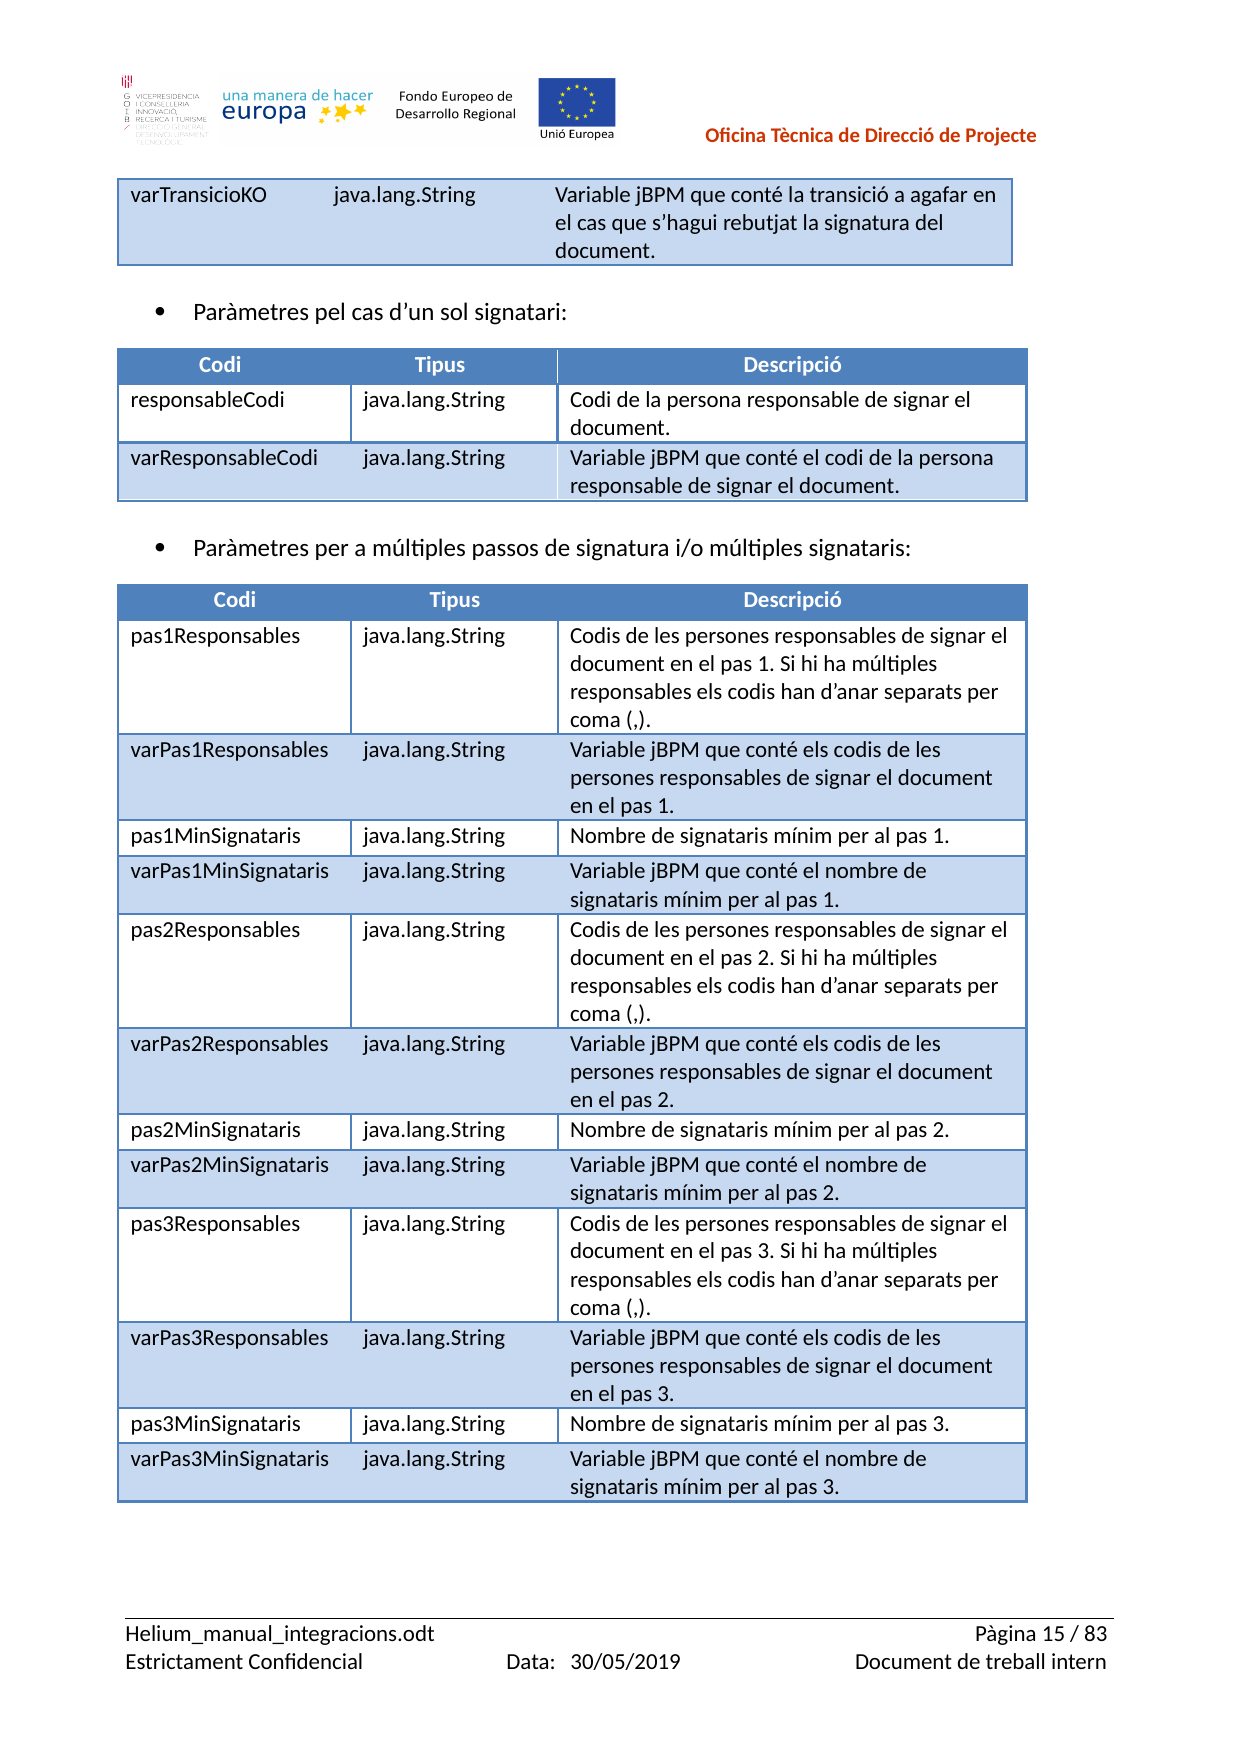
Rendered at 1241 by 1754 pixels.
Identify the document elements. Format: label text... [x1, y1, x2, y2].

table_header Codi [119, 350, 321, 383]
table_cell pas2MinSignataris [119, 1115, 350, 1148]
table_cell java.lang.String [351, 1323, 558, 1407]
table_cell varTransicioKO [119, 180, 321, 264]
table_cell Nombre de signataris mínim per al pas 3. [559, 1409, 1025, 1442]
table_cell Codi de la persona responsable de signar el document. [559, 385, 1025, 441]
table_cell Nombre de signataris mínim per al pas 2. [559, 1115, 1025, 1148]
picture [118, 73, 213, 147]
table_cell pas1Responsables [119, 621, 350, 733]
table_cell java.lang.String [352, 1115, 557, 1148]
table_cell Variable jBPM que conté el nombre de signataris mínim per al pas 2. [558, 1151, 1025, 1207]
table_cell java.lang.String [351, 1151, 558, 1207]
table_cell java.lang.String [352, 385, 556, 441]
list Paràmetres per a múltiples passos de signatura i/o múltiples signataris: [156, 532, 1122, 563]
table_header Descripció [558, 350, 1025, 383]
table_cell Codis de les persones responsables de signar el document en el pas 3. Si hi ha múltiples responsables els codis han d’anar separats per coma (,). [559, 1209, 1025, 1321]
table_cell pas2Responsables [119, 915, 350, 1027]
table_cell Variable jBPM que conté els codis de les persones responsables de signar el document en el pas 2. [558, 1029, 1025, 1113]
table_cell java.lang.String [352, 1209, 557, 1321]
table_cell varResponsableCodi [119, 444, 351, 499]
list Paràmetres pel cas d’un sol signatari: [156, 296, 1122, 327]
table_header Descripció [558, 586, 1025, 619]
table_cell Variable jBPM que conté els codis de les persones responsables de signar el document en el pas 3. [558, 1323, 1025, 1407]
table_cell java.lang.String [352, 915, 557, 1027]
table_cell java.lang.String [351, 1444, 558, 1500]
table_cell Variable jBPM que conté el nombre de signataris mínim per al pas 3. [558, 1444, 1025, 1500]
picture [219, 73, 621, 147]
table_cell Nombre de signataris mínim per al pas 1. [559, 821, 1025, 854]
table_cell java.lang.String [351, 735, 558, 819]
table_cell Variable jBPM que conté la transició a agafar en el cas que s’hagui rebutjat la signatura del document. [543, 180, 1011, 264]
table_cell Codis de les persones responsables de signar el document en el pas 2. Si hi ha múltiples responsables els codis han d’anar separats per coma (,). [559, 915, 1025, 1027]
table_cell java.lang.String [351, 1029, 558, 1113]
table_header Tipus [351, 586, 558, 619]
table_cell varPas3Responsables [119, 1323, 351, 1407]
table_cell java.lang.String [351, 857, 558, 913]
table_cell java.lang.String [352, 1409, 557, 1442]
table_cell varPas1Responsables [119, 735, 351, 819]
table_header Codi [119, 586, 351, 619]
table_cell pas3MinSignataris [119, 1409, 350, 1442]
table_cell pas3Responsables [119, 1209, 350, 1321]
table_cell varPas3MinSignataris [119, 1444, 351, 1500]
table_cell Variable jBPM que conté el codi de la persona responsable de signar el document. [558, 444, 1025, 499]
table_cell pas1MinSignataris [119, 821, 350, 854]
table_header Tipus [321, 350, 557, 383]
table_cell java.lang.String [352, 821, 557, 854]
table_cell varPas2Responsables [119, 1029, 351, 1113]
table_cell Variable jBPM que conté els codis de les persones responsables de signar el document en el pas 1. [558, 735, 1025, 819]
table_cell responsableCodi [119, 385, 350, 441]
table_cell java.lang.String [321, 180, 543, 264]
table_cell Variable jBPM que conté el nombre de signataris mínim per al pas 1. [558, 857, 1025, 913]
table_cell java.lang.String [351, 444, 557, 499]
table_cell java.lang.String [352, 621, 557, 733]
table_cell varPas1MinSignataris [119, 857, 351, 913]
table_cell varPas2MinSignataris [119, 1151, 351, 1207]
table_cell Codis de les persones responsables de signar el document en el pas 1. Si hi ha múltiples responsables els codis han d’anar separats per coma (,). [559, 621, 1025, 733]
